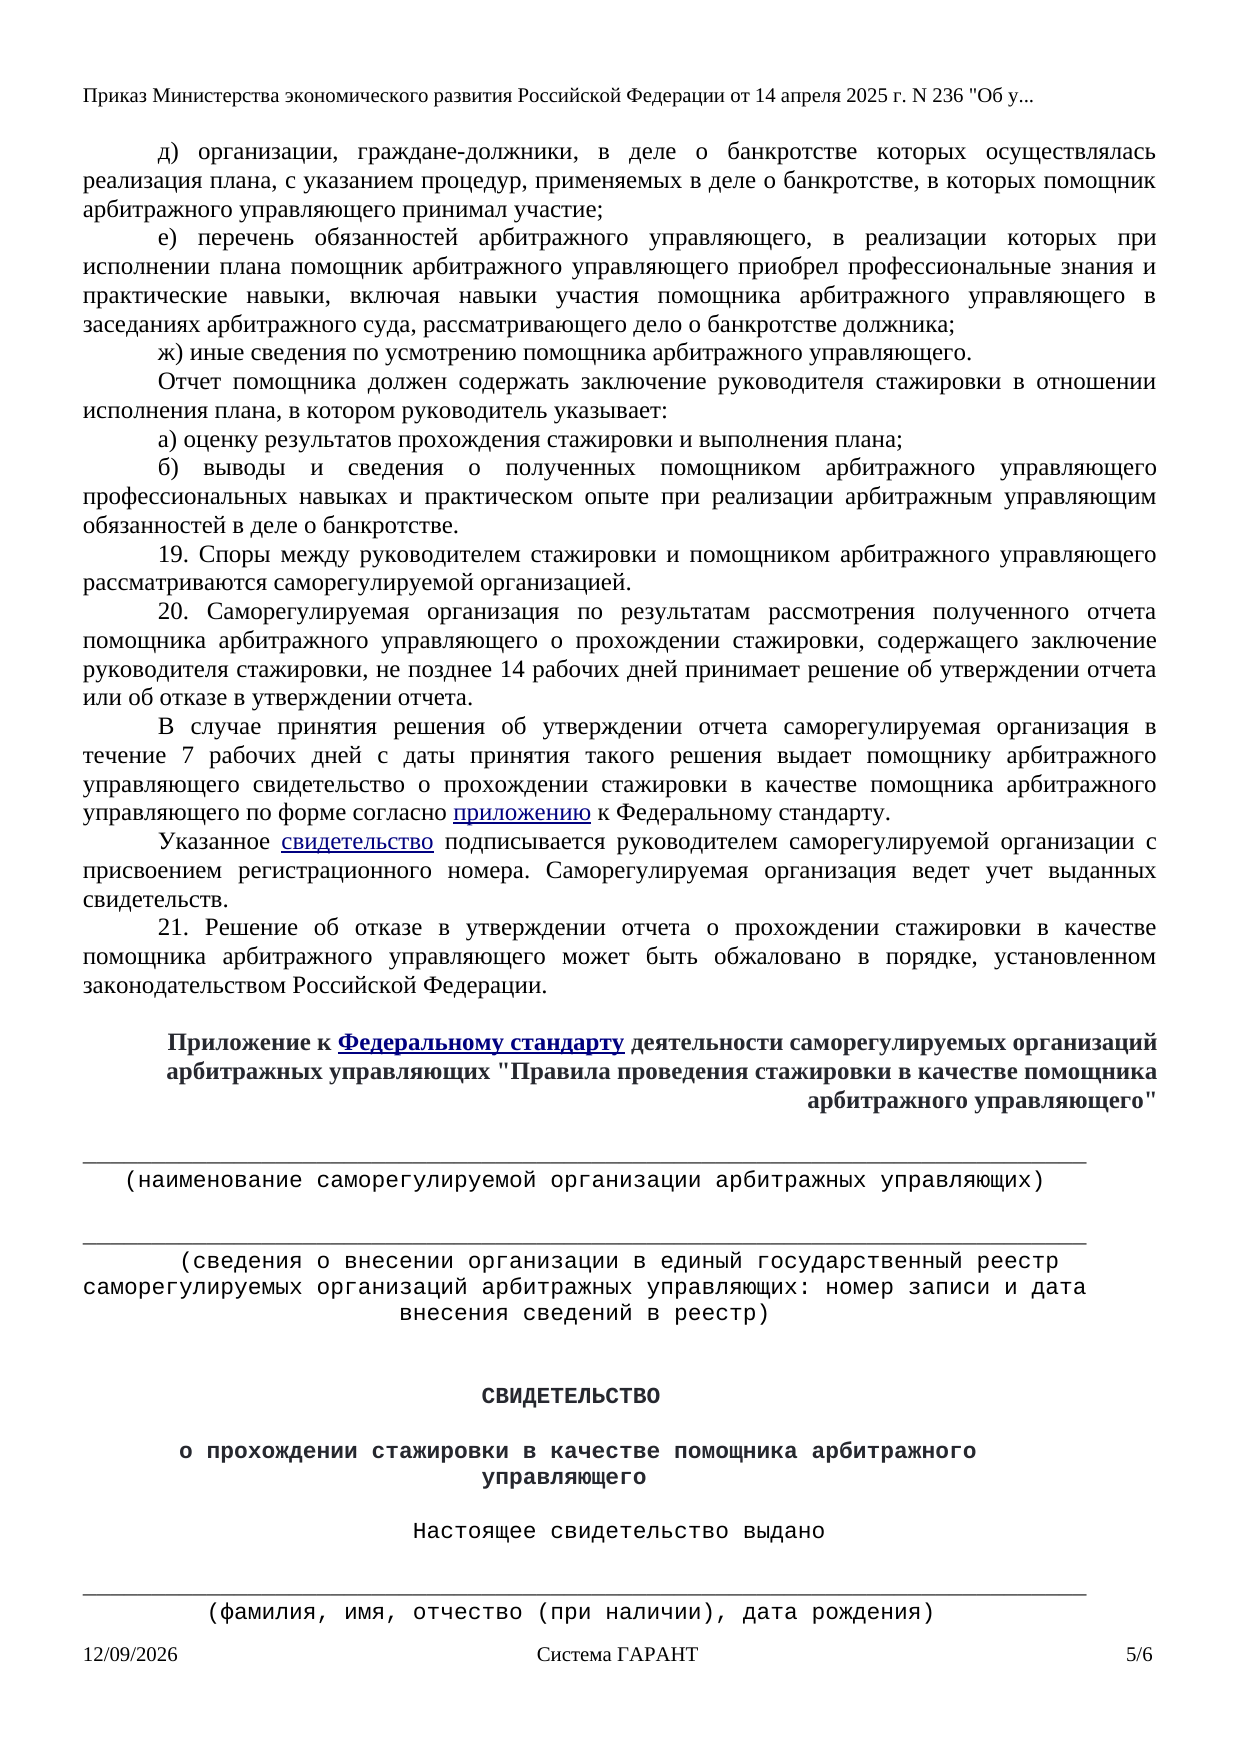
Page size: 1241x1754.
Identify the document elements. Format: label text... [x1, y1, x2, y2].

text _________________________________________________________________________ [83, 1142, 1157, 1168]
text _________________________________________________________________________ [83, 1223, 1157, 1249]
text Отчет помощника должен содержать заключение руководителя стажировки в отношении исполнения плана, в котором руководитель указывает: [83, 366, 1157, 424]
text (фамилия, имя, отчество (при наличии), дата рождения) [83, 1600, 1157, 1626]
text 20. Саморегулируемая организация по результатам рассмотрения полученного отчета помощника арбитражного управляющего о прохождении стажировки, содержащего заключение руководителя стажировки, не позднее 14 рабочих дней принимает решение об утверждении отчета или об отказе в утверждении отчета. [83, 596, 1157, 711]
text _________________________________________________________________________ [83, 1574, 1157, 1600]
text Приложение к Федеральному стандарту деятельности саморегулируемых организаций арбитражных управляющих "Правила проведения стажировки в качестве помощника арбитражного управляющего" [83, 1027, 1157, 1114]
text 21. Решение об отказе в утверждении отчета о прохождении стажировки в качестве помощника арбитражного управляющего может быть обжаловано в порядке, установленном законодательством Российской Федерации. [83, 912, 1157, 999]
text СВИДЕТЕЛЬСТВО [83, 1384, 1157, 1410]
text 19. Споры между руководителем стажировки и помощником арбитражного управляющего рассматриваются саморегулируемой организацией. [83, 539, 1157, 596]
text д) организации, граждане-должники, в деле о банкротстве которых осуществлялась реализация плана, с указанием процедур, применяемых в деле о банкротстве, в которых помощник арбитражного управляющего принимал участие; [83, 136, 1157, 222]
text ж) иные сведения по усмотрению помощника арбитражного управляющего. [83, 337, 1157, 366]
text (наименование саморегулируемой организации арбитражных управляющих) [83, 1168, 1157, 1194]
text внесения сведений в реестр) [83, 1301, 1157, 1327]
text Настоящее свидетельство выдано [83, 1520, 1157, 1546]
text (сведения о внесении организации в единый государственный реестр [83, 1249, 1157, 1275]
text о прохождении стажировки в качестве помощника арбитражного [83, 1439, 1157, 1465]
text б) выводы и сведения о полученных помощником арбитражного управляющего профессиональных навыках и практическом опыте при реализации арбитражным управляющим обязанностей в деле о банкротстве. [83, 452, 1157, 539]
text е) перечень обязанностей арбитражного управляющего, в реализации которых при исполнении плана помощник арбитражного управляющего приобрел профессиональные знания и практические навыки, включая навыки участия помощника арбитражного управляющего в заседаниях арбитражного суда, рассматривающего дело о банкротстве должника; [83, 222, 1157, 337]
text В случае принятия решения об утверждении отчета саморегулируемая организация в течение 7 рабочих дней с даты принятия такого решения выдает помощнику арбитражного управляющего свидетельство о прохождении стажировки в качестве помощника арбитражного управляющего по форме согласно приложению к Федеральному стандарту. [83, 711, 1157, 826]
text Указанное свидетельство подписывается руководителем саморегулируемой организации с присвоением регистрационного номера. Саморегулируемая организация ведет учет выданных свидетельств. [83, 826, 1157, 912]
text саморегулируемых организаций арбитражных управляющих: номер записи и дата [83, 1275, 1157, 1301]
text управляющего [83, 1465, 1157, 1491]
text а) оценку результатов прохождения стажировки и выполнения плана; [83, 424, 1157, 452]
